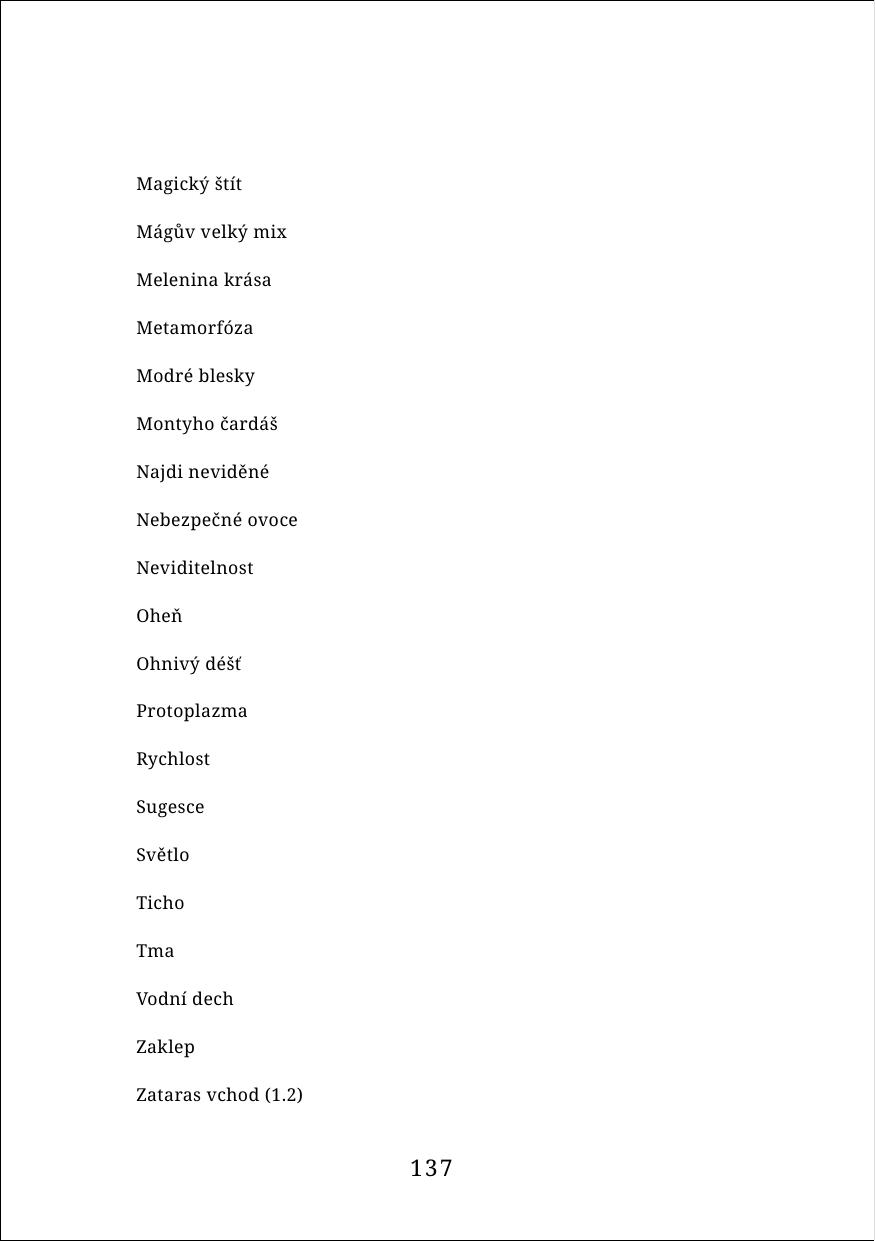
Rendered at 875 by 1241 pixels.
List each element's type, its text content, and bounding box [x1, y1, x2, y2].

text Světlo [136, 843, 756, 867]
text Melenina krása [136, 268, 756, 292]
text Zaklep [136, 1034, 756, 1058]
text Rychlost [136, 747, 756, 771]
text Nebezpečné ovoce [136, 507, 756, 531]
text Vodní dech [136, 986, 756, 1011]
text Neviditelnost [136, 555, 756, 579]
text Zataras vchod (1.2) [136, 1082, 756, 1106]
text Magický štít [136, 172, 756, 196]
text Modré blesky [136, 363, 756, 388]
text Tma [136, 938, 756, 963]
text Ohnivý déšť [136, 651, 756, 675]
text Najdi neviděné [136, 459, 756, 483]
text Montyho čardáš [136, 411, 756, 436]
text Mágův velký mix [136, 220, 756, 244]
text Oheň [136, 603, 756, 627]
text Sugesce [136, 795, 756, 819]
text Protoplazma [136, 699, 756, 723]
text Ticho [136, 891, 756, 915]
text Metamorfóza [136, 316, 756, 340]
